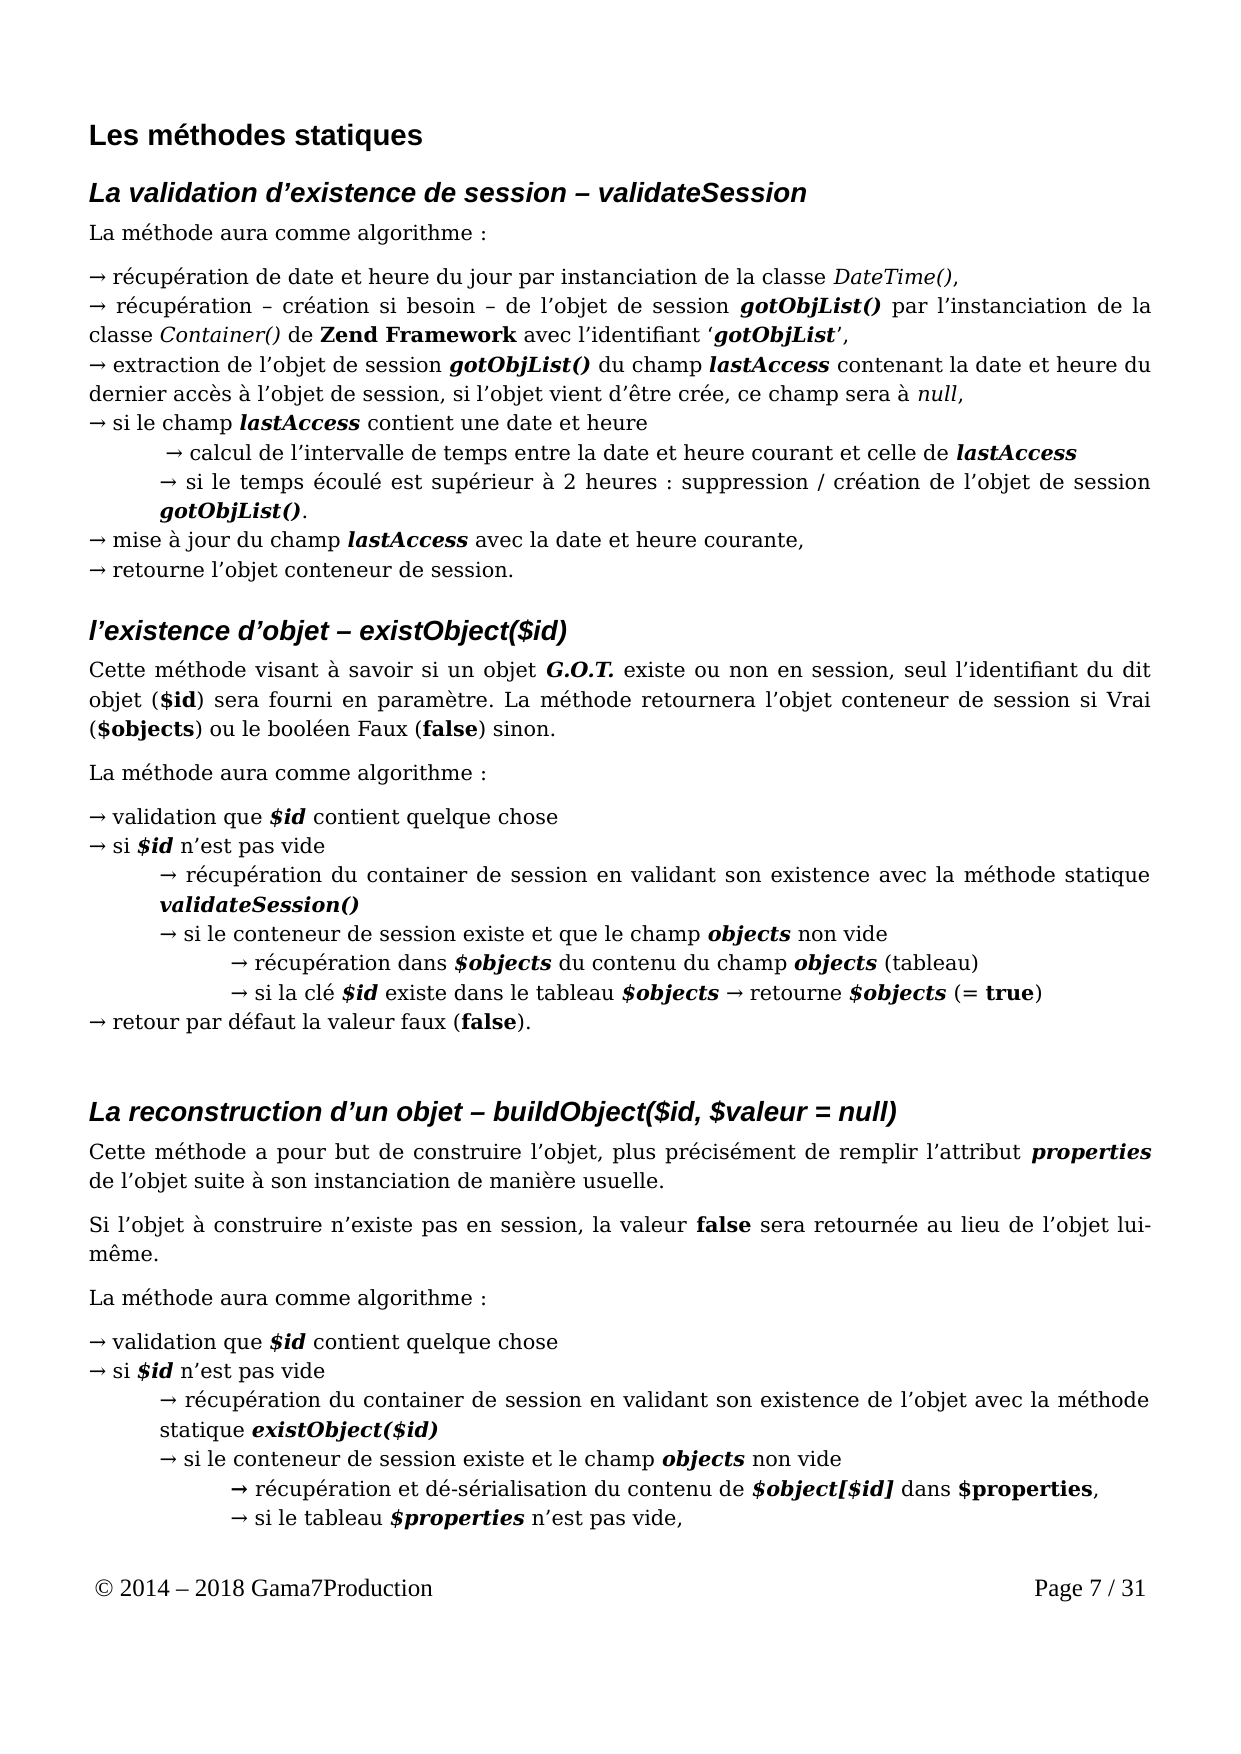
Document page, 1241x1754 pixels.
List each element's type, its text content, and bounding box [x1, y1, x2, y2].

text → calcul de l’intervalle de temps entre la date et heure courant et celle de lastAccess [88, 440, 1152, 465]
text → si $id n’est pas vide [88, 1359, 1152, 1383]
text → retour par défaut la valeur faux (false). [88, 1010, 1152, 1034]
text La méthode aura comme algorithme : [88, 221, 1152, 246]
text Cette méthode a pour but de construire l’objet, plus précisément de remplir l’attribut properties de l’objet suite à son instanciation de manière usuelle. [88, 1140, 1152, 1194]
text → si la clé $id existe dans le tableau $objects → retourne $objects (= true) [230, 981, 1152, 1005]
text Si l’objet à construire n’existe pas en session, la valeur false sera retournée au lieu de l’objet lui-même. [88, 1213, 1152, 1267]
text → mise à jour du champ lastAccess avec la date et heure courante, [88, 528, 1152, 553]
text → récupération et dé-sérialisation du contenu de $object[$id] dans $properties, [230, 1476, 1152, 1501]
text → validation que $id contient quelque chose [88, 1330, 1152, 1354]
text → extraction de l’objet de session gotObjList() du champ lastAccess contenant la date et heure du dernier accès à l’objet de session, si l’objet vient d’être crée, ce champ sera à null, [88, 353, 1152, 406]
text La méthode aura comme algorithme : [88, 1286, 1152, 1310]
text → récupération – création si besoin – de l’objet de session gotObjList() par l’instanciation de la classe Container() de Zend Framework avec l’identifiant ‘gotObjList’, [88, 294, 1152, 348]
text La méthode aura comme algorithme : [88, 761, 1152, 785]
text → si le champ lastAccess contient une date et heure [88, 411, 1152, 436]
subtitle La validation d’existence de session – validateSession [88, 177, 1152, 209]
text → si le temps écoulé est supérieur à 2 heures : suppression / création de l’objet de session gotObjList(). [159, 470, 1152, 523]
text → si le conteneur de session existe et que le champ objects non vide [159, 922, 1152, 946]
subtitle Les méthodes statiques [88, 118, 1152, 152]
text → récupération du container de session en validant son existence de l’objet avec la méthode statique existObject($id) [159, 1388, 1152, 1442]
text → validation que $id contient quelque chose [88, 804, 1152, 829]
text → si $id n’est pas vide [88, 834, 1152, 858]
text → si le tableau $properties n’est pas vide, [230, 1506, 1152, 1530]
text Cette méthode visant à savoir si un objet G.O.T. existe ou non en session, seul l’identifiant du dit objet ($id) sera fourni en paramètre. La méthode retournera l’objet conteneur de session si Vrai ($objects) ou le booléen Faux (false) sinon. [88, 658, 1152, 741]
text → récupération de date et heure du jour par instanciation de la classe DateTime(), [88, 265, 1152, 289]
text → récupération dans $objects du contenu du champ objects (tableau) [230, 951, 1152, 976]
text → retourne l’objet conteneur de session. [88, 558, 1152, 582]
subtitle La reconstruction d’un objet – buildObject($id, $valeur = null) [88, 1096, 1152, 1128]
text → si le conteneur de session existe et le champ objects non vide [159, 1447, 1152, 1471]
subtitle l’existence d’objet – existObject($id) [88, 614, 1152, 646]
text → récupération du container de session en validant son existence avec la méthode statique validateSession() [159, 863, 1152, 917]
